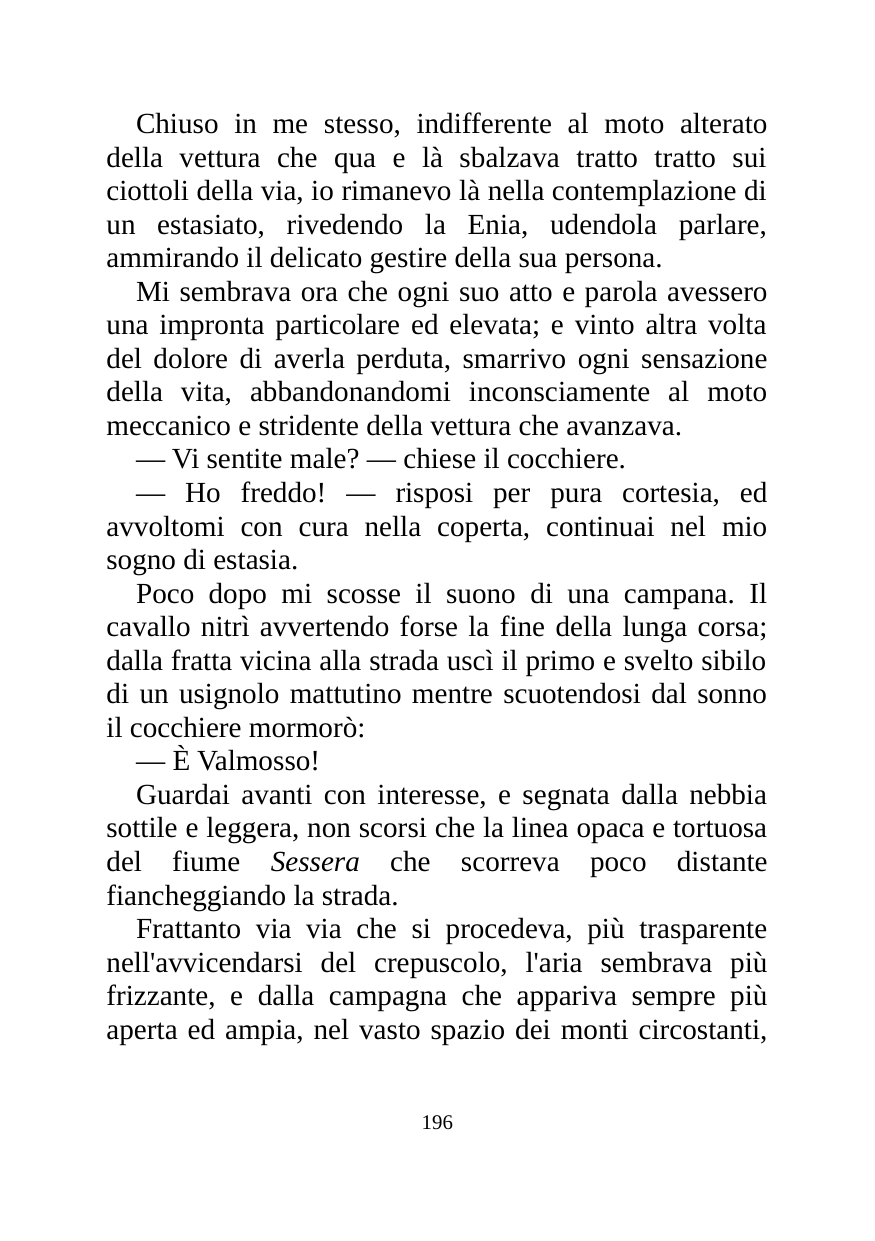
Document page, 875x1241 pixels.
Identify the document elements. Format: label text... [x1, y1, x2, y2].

text Frattanto via via che si procedeva, più trasparente nell'avvicendarsi del crepuscolo, l'aria sembrava più frizzante, e dalla campagna che appariva sempre più aperta ed ampia, nel vasto spazio dei monti circostanti, [106, 911, 768, 1045]
text Poco dopo mi scosse il suono di una campana. Il cavallo nitrì avvertendo forse la fine della lunga corsa; dalla fratta vicina alla strada uscì il primo e svelto sibilo di un usignolo mattutino mentre scuotendosi dal sonno il cocchiere mormorò: [106, 576, 768, 743]
text Guardai avanti con interesse, e segnata dalla nebbia sottile e leggera, non scorsi che la linea opaca e tortuosa del fiume Sessera che scorreva poco distante fiancheggiando la strada. [106, 777, 768, 911]
text — Ho freddo! — risposi per pura cortesia, ed avvoltomi con cura nella coperta, continuai nel mio sogno di estasia. [106, 475, 768, 576]
text — È Valmosso! [106, 743, 768, 777]
text Chiuso in me stesso, indifferente al moto alterato della vettura che qua e là sbalzava tratto tratto sui ciottoli della via, io rimanevo là nella contemplazione di un estasiato, rivedendo la Enia, udendola parlare, ammirando il delicato gestire della sua persona. [106, 106, 768, 274]
text Mi sembrava ora che ogni suo atto e parola avessero una impronta particolare ed elevata; e vinto altra volta del dolore di averla perduta, smarrivo ogni sensazione della vita, abbandonandomi inconsciamente al moto meccanico e stridente della vettura che avanzava. [106, 274, 768, 442]
text — Vi sentite male? — chiese il cocchiere. [106, 442, 768, 475]
